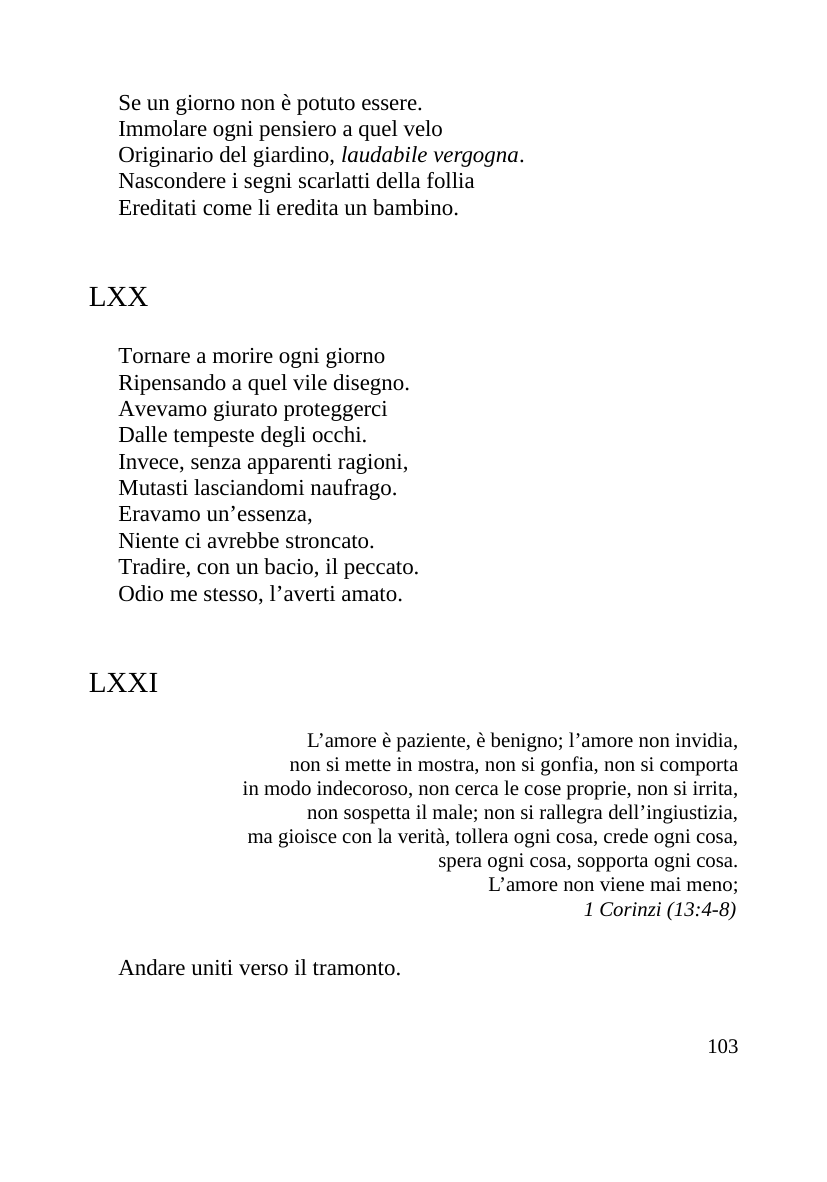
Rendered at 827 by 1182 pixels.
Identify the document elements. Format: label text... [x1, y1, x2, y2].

text Nascondere i segni scarlatti della follia [88, 168, 738, 194]
text Andare uniti verso il tramonto. [88, 954, 738, 980]
text non si mette in mostra, non si gonfia, non si comporta [88, 752, 738, 776]
text L’amore è paziente, è benigno; l’amore non invidia, [88, 728, 738, 752]
text Eravamo un’essenza, [88, 501, 738, 527]
text Originario del giardino, laudabile vergogna. [88, 141, 738, 168]
text LXXI [88, 665, 738, 698]
text Se un giorno non è potuto essere. [88, 88, 738, 115]
text Avevamo giurato proteggerci [88, 395, 738, 421]
text Tradire, con un bacio, il peccato. [88, 553, 738, 579]
text Immolare ogni pensiero a quel velo [88, 115, 738, 141]
text spera ogni cosa, sopporta ogni cosa. [88, 848, 738, 872]
text ma gioisce con la verità, tollera ogni cosa, crede ogni cosa, [88, 824, 738, 848]
text Invece, senza apparenti ragioni, [88, 448, 738, 474]
text Dalle tempeste degli occhi. [88, 421, 738, 448]
text LXX [88, 279, 738, 313]
text Ereditati come li eredita un bambino. [88, 194, 738, 220]
text Tornare a morire ogni giorno [88, 342, 738, 369]
text Mutasti lasciandomi naufrago. [88, 474, 738, 501]
text 1 Corinzi (13:4-8) [88, 896, 738, 921]
text Ripensando a quel vile disegno. [88, 369, 738, 395]
text in modo indecoroso, non cerca le cose proprie, non si irrita, [88, 776, 738, 800]
text Odio me stesso, l’averti amato. [88, 579, 738, 606]
text Niente ci avrebbe stroncato. [88, 527, 738, 553]
text L’amore non viene mai meno; [88, 872, 738, 896]
text non sospetta il male; non si rallegra dell’ingiustizia, [88, 800, 738, 824]
